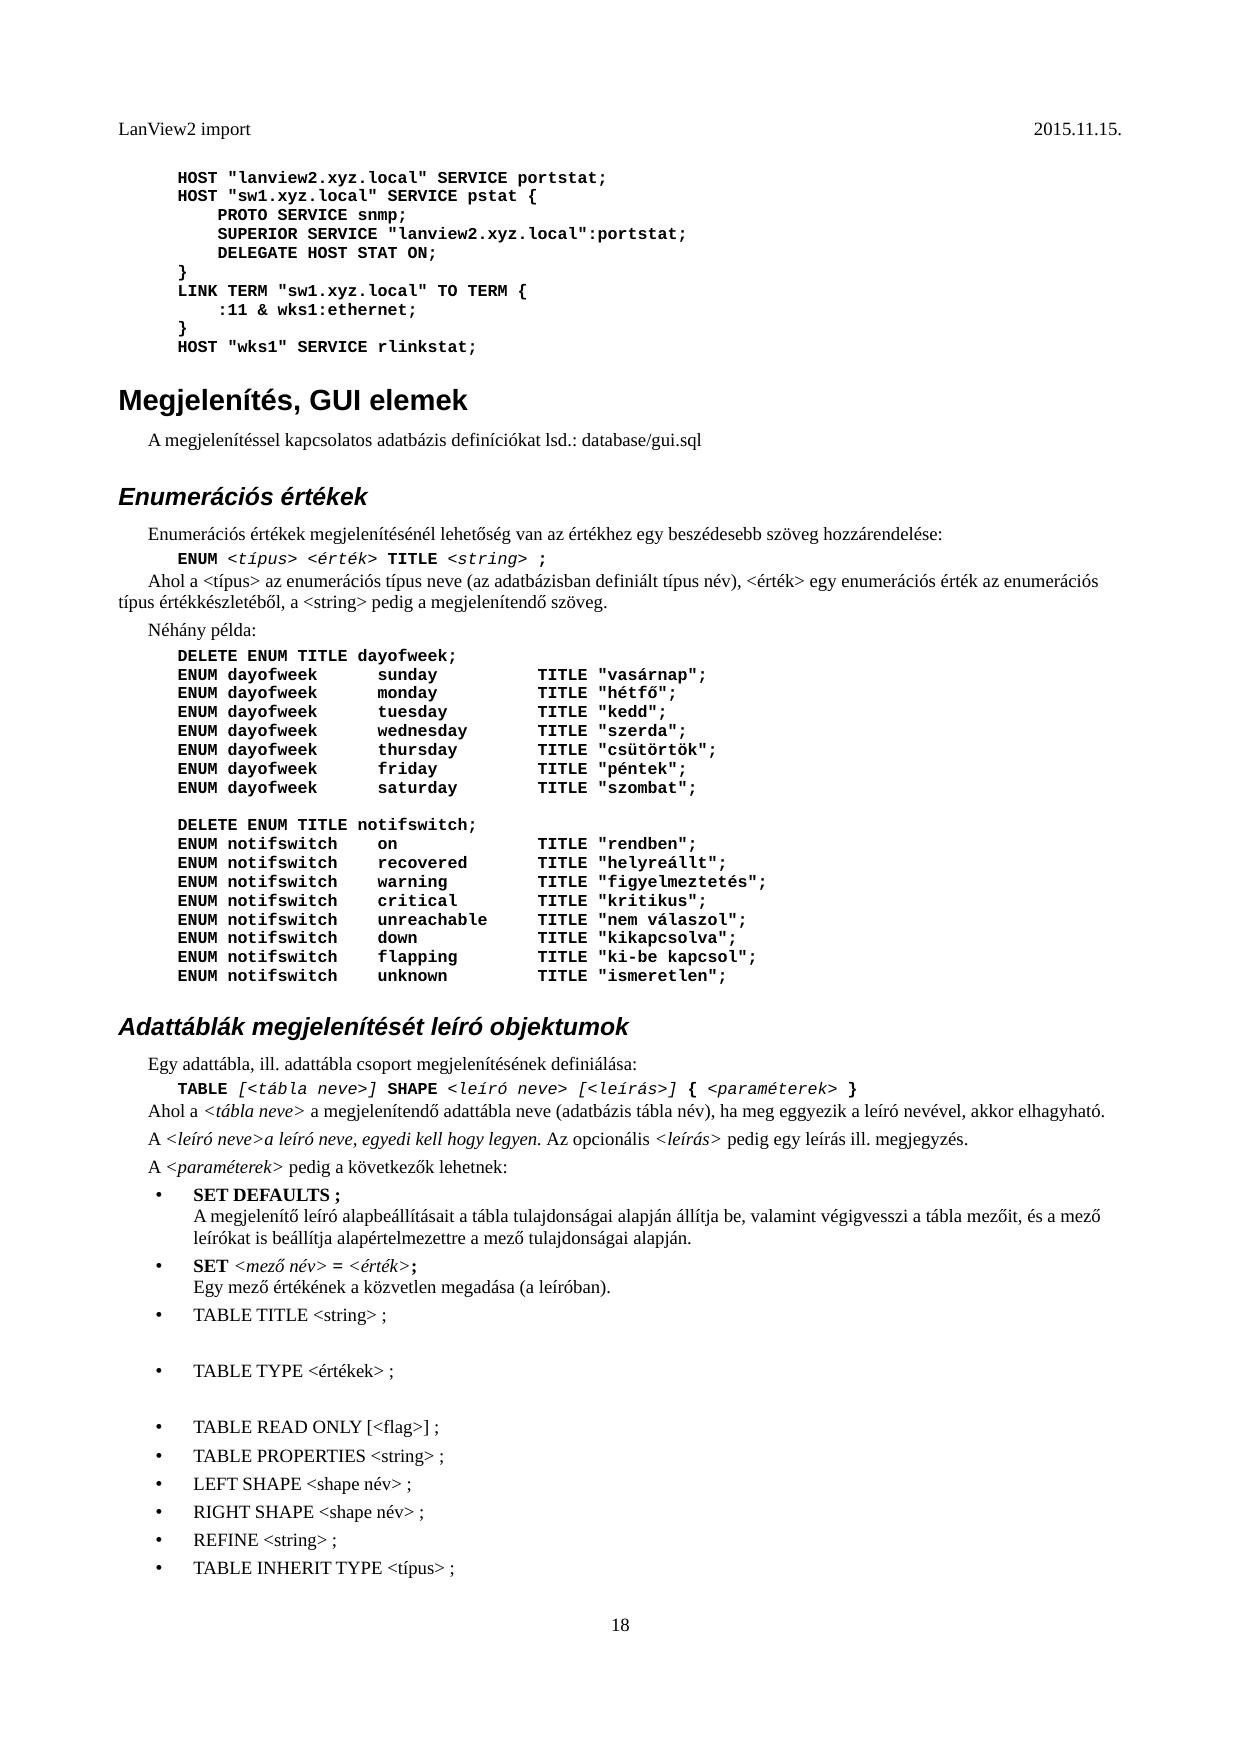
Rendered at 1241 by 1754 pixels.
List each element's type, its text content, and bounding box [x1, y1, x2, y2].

text Ahol a <tábla neve> a megjelenítendő adattábla neve (adatbázis tábla név), ha meg eggyezik a leíró nevével, akkor elhagyható. [118, 1099, 1122, 1121]
text SUPERIOR SERVICE "lanview2.xyz.local":portstat; [177, 226, 1122, 244]
text } [177, 263, 1122, 282]
list SET DEFAULTS ; A megjelenítő leíró alapbeállításait a tábla tulajdonságai alapján állítja be, valamint végigvesszi a tábla mezőit, és a mező leírókat is beállítja alapértelmezettre a mező tulajdonságai alapján. [156, 1184, 1122, 1248]
text DELEGATE HOST STAT ON; [177, 244, 1122, 263]
text ENUM dayofweek wednesday TITLE "szerda"; [177, 723, 1122, 742]
text HOST "sw1.xyz.local" SERVICE pstat { [177, 188, 1122, 207]
list TABLE PROPERTIES <string> ; [156, 1444, 1122, 1466]
text ENUM dayofweek sunday TITLE "vasárnap"; [177, 666, 1122, 685]
text ENUM notifswitch flapping TITLE "ki-be kapcsol"; [177, 949, 1122, 968]
text A megjelenítéssel kapcsolatos adatbázis definíciókat lsd.: database/gui.sql [118, 429, 1122, 450]
text ENUM <típus> <érték> TITLE <string> ; [177, 551, 1122, 570]
text DELETE ENUM TITLE notifswitch; [177, 817, 1122, 836]
list REFINE <string> ; [156, 1528, 1122, 1550]
text A <paraméterek> pedig a következők lehetnek: [118, 1156, 1122, 1177]
text :11 & wks1:ethernet; [177, 301, 1122, 320]
text ENUM notifswitch on TITLE "rendben"; [177, 836, 1122, 855]
text Ahol a <típus> az enumerációs típus neve (az adatbázisban definiált típus név), <érték> egy enumerációs érték az enumerációs típus értékkészletéből, a <string> pedig a megjelenítendő szöveg. [118, 570, 1122, 613]
list TABLE TYPE <értékek> ; [156, 1360, 1122, 1382]
text ENUM dayofweek tuesday TITLE "kedd"; [177, 704, 1122, 723]
subtitle Enumerációs értékek [118, 482, 1122, 510]
text HOST "wks1" SERVICE rlinkstat; [177, 339, 1122, 358]
text ENUM dayofweek saturday TITLE "szombat"; [177, 779, 1122, 798]
text } [177, 320, 1122, 339]
text ENUM notifswitch critical TITLE "kritikus"; [177, 892, 1122, 911]
subtitle Adattáblák megjelenítését leíró objektumok [118, 1012, 1122, 1040]
text ENUM notifswitch unknown TITLE "ismeretlen"; [177, 968, 1122, 987]
list TABLE READ ONLY [<flag>] ; [156, 1416, 1122, 1438]
text TABLE [<tábla neve>] SHAPE <leíró neve> [<leírás>] { <paraméterek> } [177, 1081, 1122, 1099]
text ENUM notifswitch unreachable TITLE "nem válaszol"; [177, 911, 1122, 930]
text HOST "lanview2.xyz.local" SERVICE portstat; [177, 169, 1122, 188]
text A <leíró neve>a leíró neve, egyedi kell hogy legyen. Az opcionális <leírás> pedig egy leírás ill. megjegyzés. [118, 1128, 1122, 1149]
list TABLE INHERIT TYPE <típus> ; [156, 1557, 1122, 1578]
text PROTO SERVICE snmp; [177, 207, 1122, 226]
subtitle Megjelenítés, GUI elemek [118, 383, 1122, 416]
text ENUM dayofweek friday TITLE "péntek"; [177, 760, 1122, 779]
list SET <mező név> = <érték>; Egy mező értékének a közvetlen megadása (a leíróban). [156, 1255, 1122, 1298]
list TABLE TITLE <string> ; [156, 1304, 1122, 1326]
text ENUM notifswitch warning TITLE "figyelmeztetés"; [177, 873, 1122, 892]
text LINK TERM "sw1.xyz.local" TO TERM { [177, 282, 1122, 301]
text ENUM notifswitch down TITLE "kikapcsolva"; [177, 930, 1122, 949]
list LEFT SHAPE <shape név> ; [156, 1472, 1122, 1494]
text Egy adattábla, ill. adattábla csoport megjelenítésének definiálása: [118, 1053, 1122, 1074]
text ENUM dayofweek monday TITLE "hétfő"; [177, 685, 1122, 704]
text Enumerációs értékek megjelenítésénél lehetőség van az értékhez egy beszédesebb szöveg hozzárendelése: [118, 523, 1122, 544]
text DELETE ENUM TITLE dayofweek; [177, 647, 1122, 666]
text ENUM notifswitch recovered TITLE "helyreállt"; [177, 855, 1122, 873]
list RIGHT SHAPE <shape név> ; [156, 1501, 1122, 1522]
text Néhány példa: [118, 619, 1122, 641]
text ENUM dayofweek thursday TITLE "csütörtök"; [177, 742, 1122, 760]
